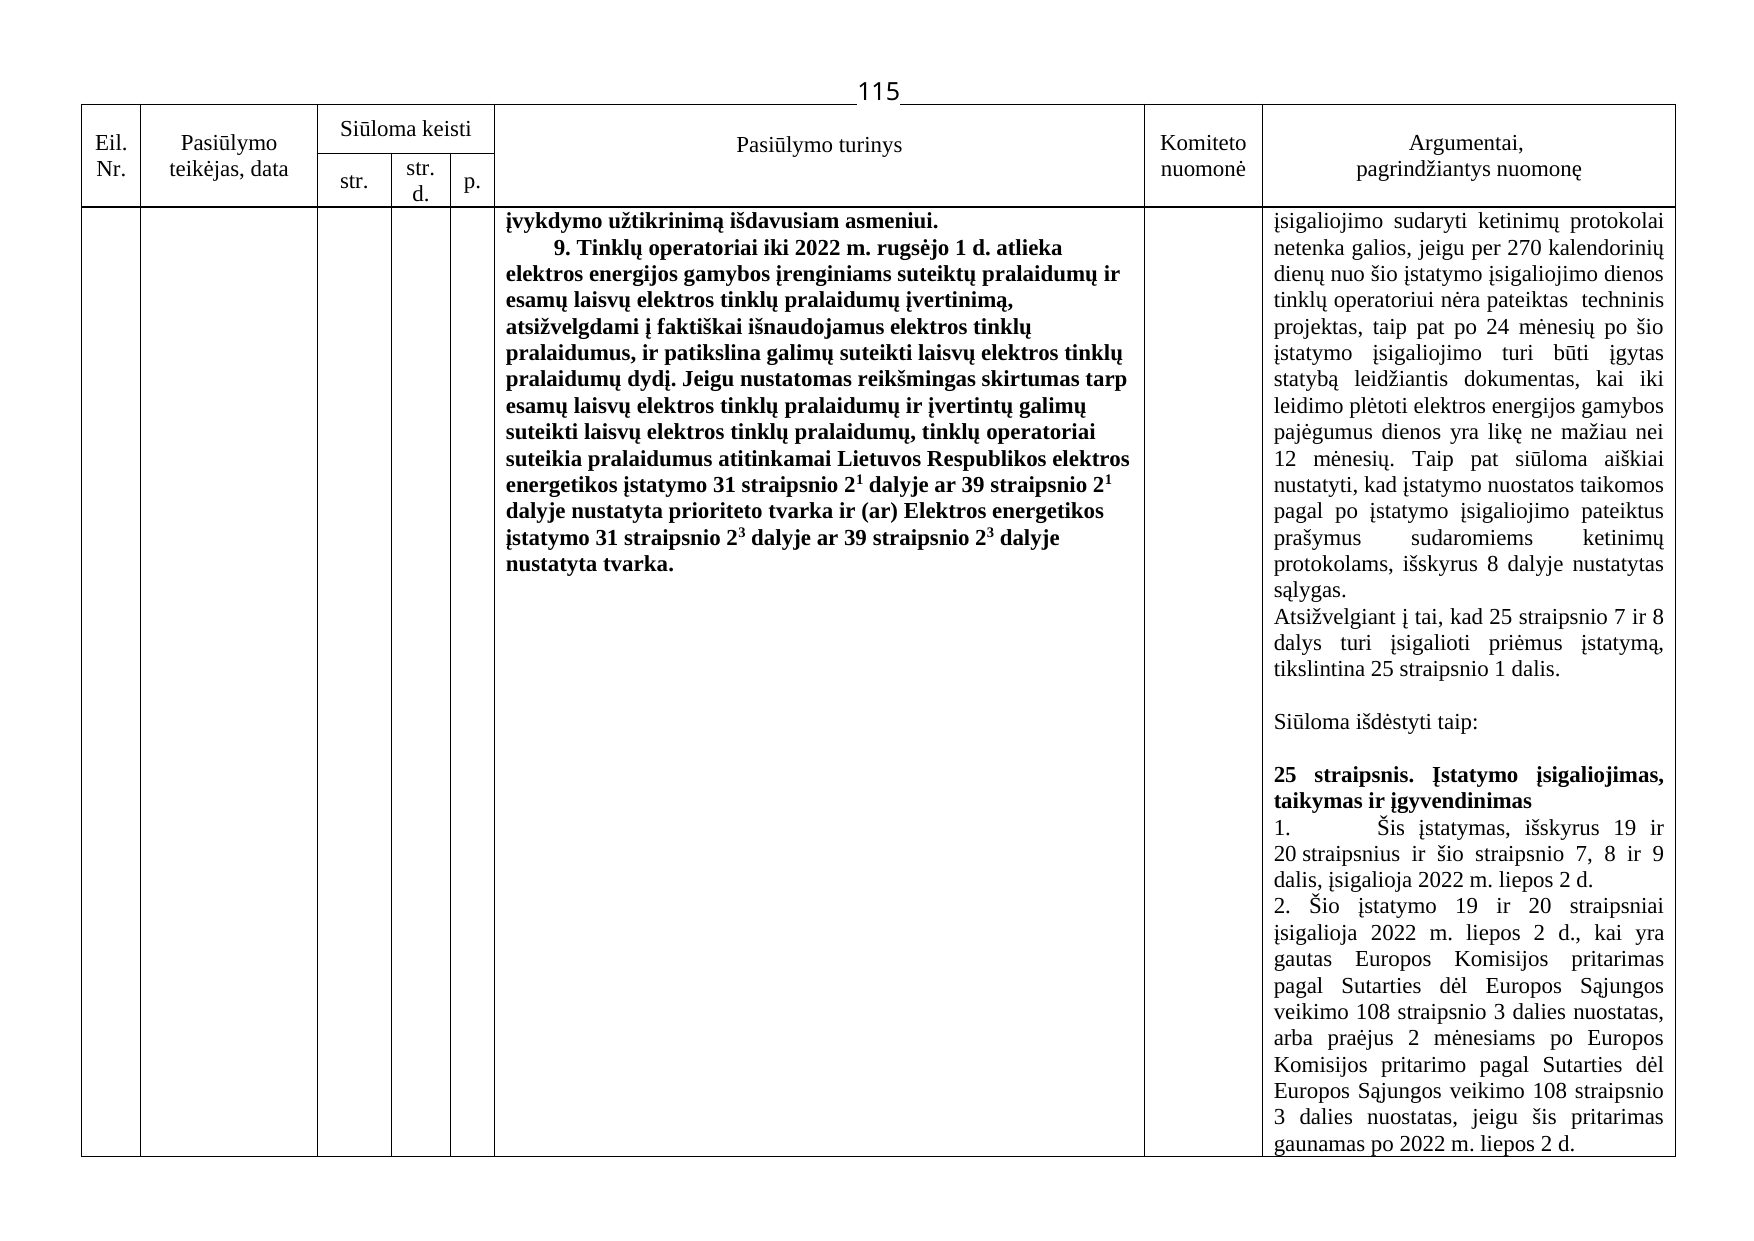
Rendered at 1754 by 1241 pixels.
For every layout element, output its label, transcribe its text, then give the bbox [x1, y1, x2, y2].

table_cell [1145, 208, 1262, 1156]
table_cell str. d. [392, 154, 450, 206]
table_header Pasiūlymo turinys [495, 105, 1144, 206]
table_header Siūloma keisti [318, 105, 494, 153]
table_cell [82, 208, 140, 1156]
table_cell įsigaliojimo sudaryti ketinimų protokolai netenka galios, jeigu per 270 kalendorinių dienų nuo šio įstatymo įsigaliojimo dienos tinklų operatoriui nėra pateiktas techninis projektas, taip pat po 24 mėnesių po šio įstatymo įsigaliojimo turi būti įgytas statybą leidžiantis dokumentas, kai iki leidimo plėtoti elektros energijos gamybos pajėgumus dienos yra likę ne mažiau nei 12 mėnesių. Taip pat siūloma aiškiai nustatyti, kad įstatymo nuostatos taikomos pagal po įstatymo įsigaliojimo pateiktus prašymus sudaromiems ketinimų protokolams, išskyrus 8 dalyje nustatytas sąlygas. Atsižvelgiant į tai, kad 25 straipsnio 7 ir 8 dalys turi įsigalioti priėmus įstatymą, tikslintina 25 straipsnio 1 dalis. Siūloma išdėstyti taip: 25 straipsnis. Įstatymo įsigaliojimas, taikymas ir įgyvendinimas Šis įstatymas, išskyrus 19 ir 20 straipsnius ir šio straipsnio 7, 8 ir 9 dalis, įsigalioja 2022 m. liepos 2 d. 2. Šio įstatymo 19 ir 20 straipsniai įsigalioja 2022 m. liepos 2 d., kai yra gautas Europos Komisijos pritarimas pagal Sutarties dėl Europos Sąjungos veikimo 108 straipsnio 3 dalies nuostatas, arba praėjus 2 mėnesiams po Europos Komisijos pritarimo pagal Sutarties dėl Europos Sąjungos veikimo 108 straipsnio 3 dalies nuostatas, jeigu šis pritarimas gaunamas po 2022 m. liepos 2 d. [1263, 208, 1675, 1156]
table_cell [392, 208, 450, 1156]
table_cell įvykdymo užtikrinimą išdavusiam asmeniui. 9. Tinklų operatoriai iki 2022 m. rugsėjo 1 d. atlieka elektros energijos gamybos įrenginiams suteiktų pralaidumų ir esamų laisvų elektros tinklų pralaidumų įvertinimą, atsižvelgdami į faktiškai išnaudojamus elektros tinklų pralaidumus, ir patikslina galimų suteikti laisvų elektros tinklų pralaidumų dydį. Jeigu nustatomas reikšmingas skirtumas tarp esamų laisvų elektros tinklų pralaidumų ir įvertintų galimų suteikti laisvų elektros tinklų pralaidumų, tinklų operatoriai suteikia pralaidumus atitinkamai Lietuvos Respublikos elektros energetikos įstatymo 31 straipsnio 21 dalyje ar 39 straipsnio 21 dalyje nustatyta prioriteto tvarka ir (ar) Elektros energetikos įstatymo 31 straipsnio 23 dalyje ar 39 straipsnio 23 dalyje nustatyta tvarka. [495, 208, 1144, 1156]
table_cell str. [318, 154, 391, 206]
table_header Komiteto nuomonė [1145, 105, 1262, 206]
table_cell [141, 208, 317, 1156]
table_header Argumentai, pagrindžiantys nuomonę [1263, 105, 1675, 206]
table_cell [451, 208, 494, 1156]
table_cell p. [451, 154, 494, 206]
table_cell [318, 208, 391, 1156]
table_header Pasiūlymo teikėjas, data [141, 105, 317, 206]
table_header Eil. Nr. [82, 105, 140, 206]
